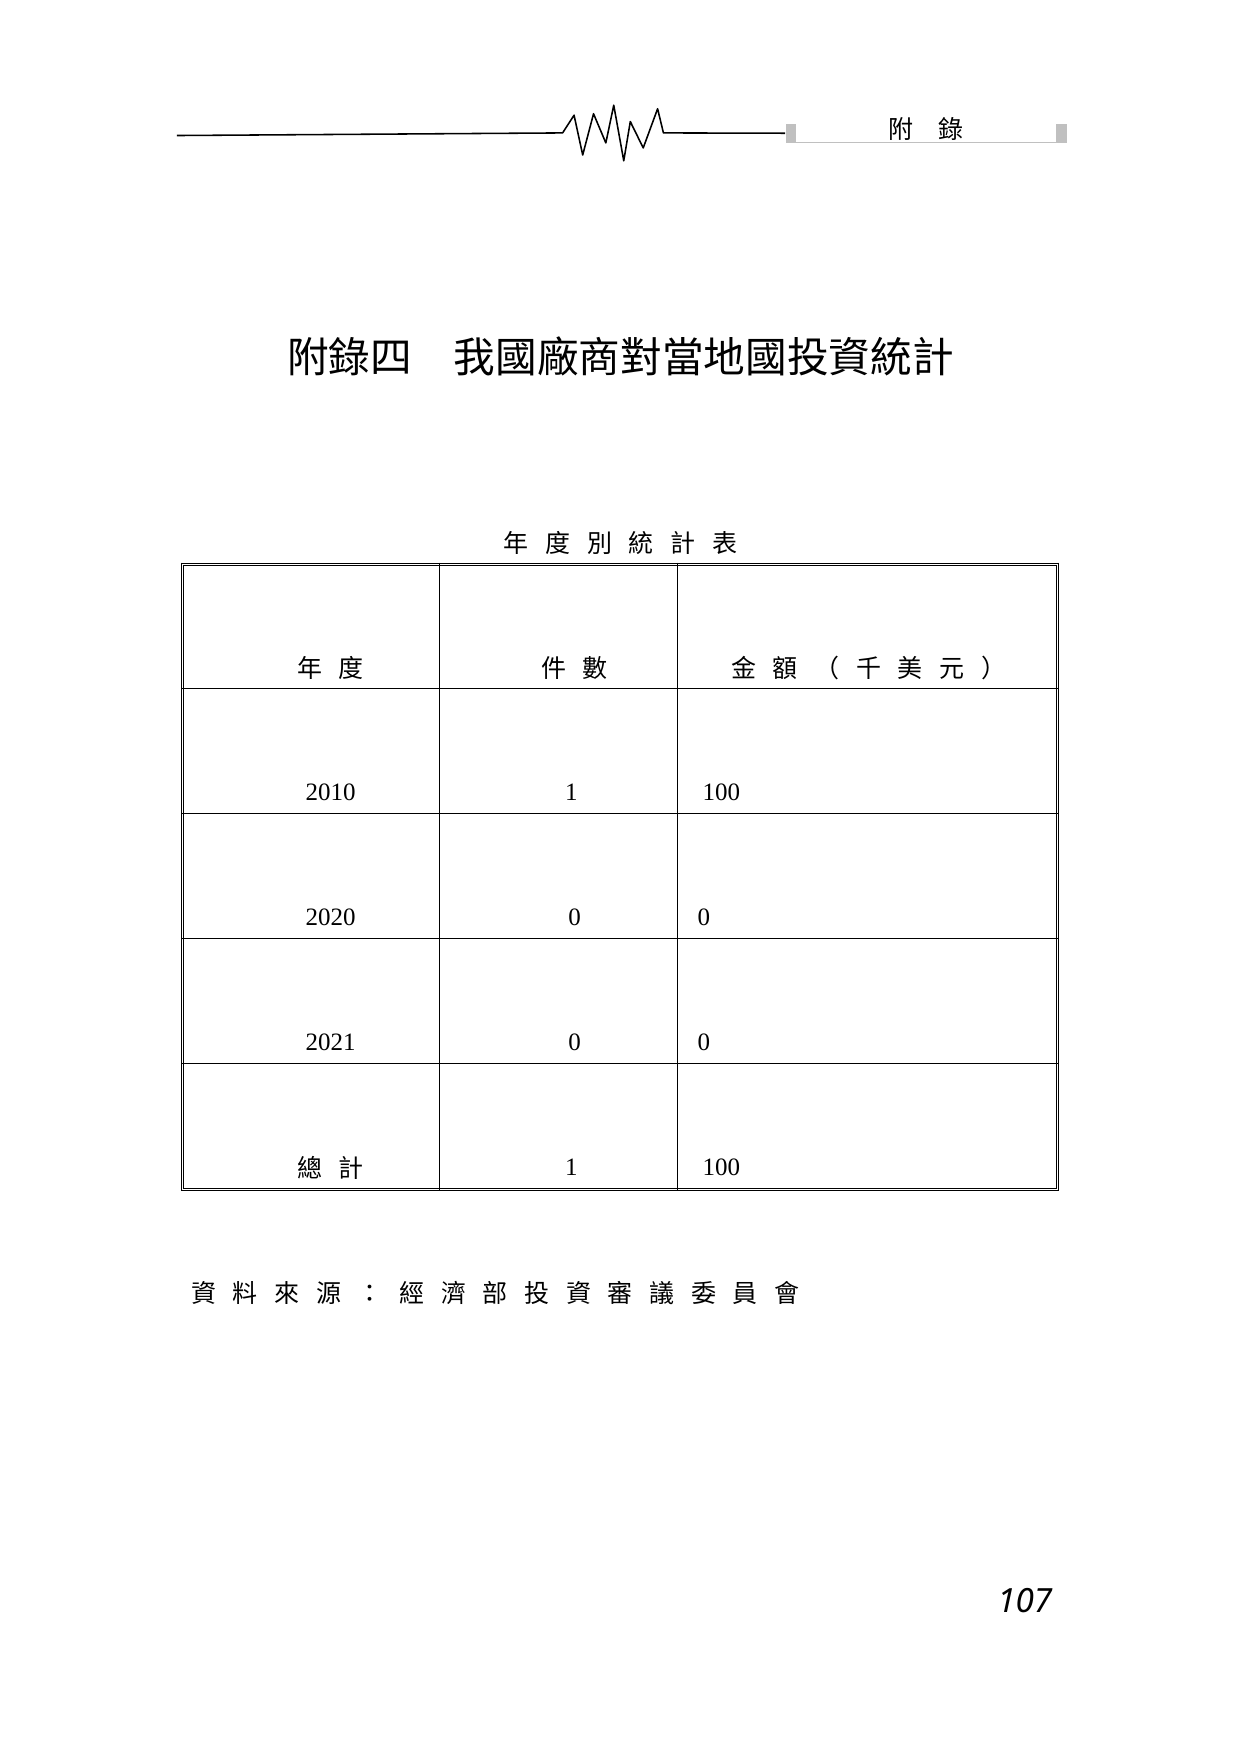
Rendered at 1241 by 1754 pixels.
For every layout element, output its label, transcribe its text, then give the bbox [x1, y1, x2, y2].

table_cell 2010 [184, 689, 439, 813]
table_cell 總計 [184, 1064, 439, 1188]
table_cell 1 [440, 689, 677, 813]
table_cell 0 [440, 939, 677, 1063]
table_header 年度 [184, 566, 439, 688]
table_header 件數 [440, 566, 677, 688]
table_cell 100 [678, 1064, 1056, 1188]
text 資料來源：經濟部投資審議委員會 [183, 1250, 1058, 1313]
table_cell 0 [678, 814, 1056, 938]
table_cell 100 [678, 689, 1056, 813]
table_cell 2021 [184, 939, 439, 1063]
text 附錄四 我國廠商對當地國投資統計 [183, 313, 1058, 375]
table_cell 0 [678, 939, 1056, 1063]
table_cell 1 [440, 1064, 677, 1188]
table_header 金額（千美元） [678, 566, 1056, 688]
table_cell 0 [440, 814, 677, 938]
table_cell 2020 [184, 814, 439, 938]
text 年度別統計表 [183, 500, 1058, 563]
